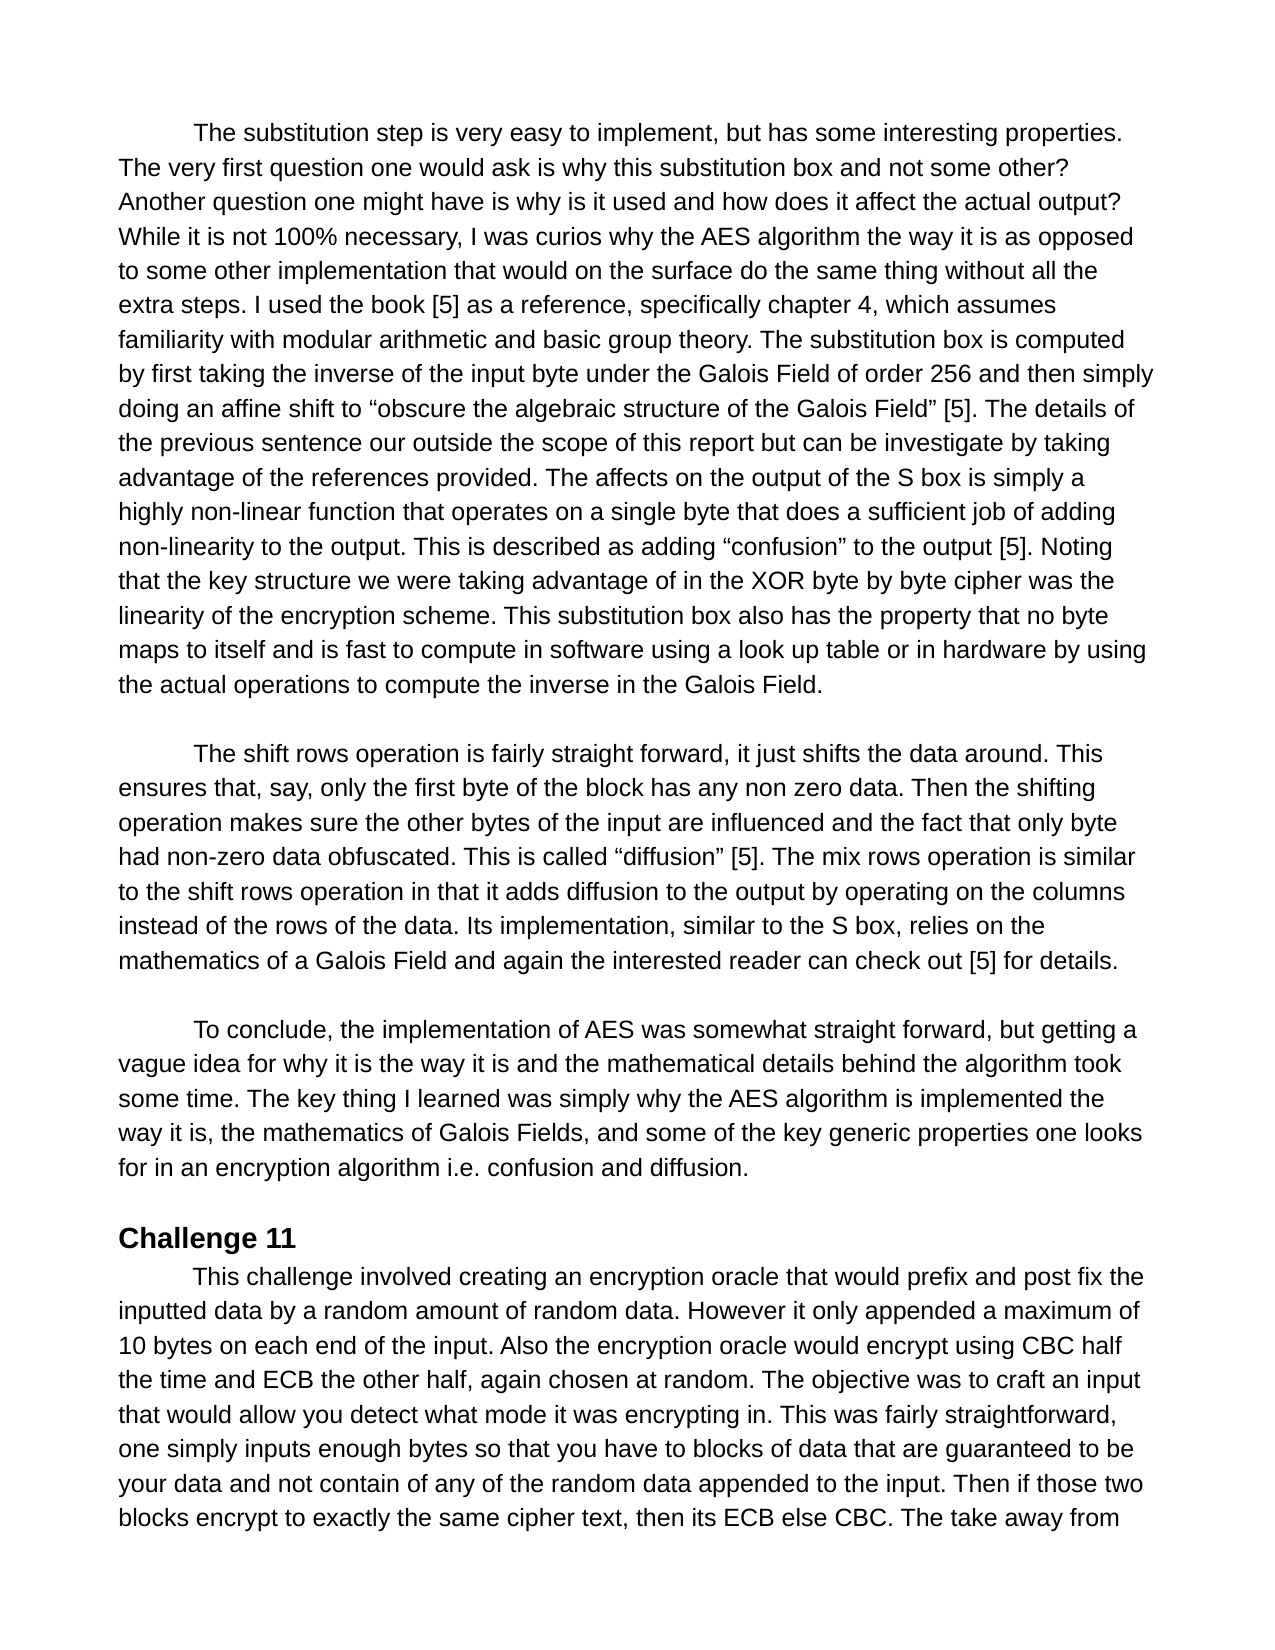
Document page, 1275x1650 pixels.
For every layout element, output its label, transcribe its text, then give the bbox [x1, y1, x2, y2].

text This challenge involved creating an encryption oracle that would prefix and post fix the inputted data by a random amount of random data. However it only appended a maximum of 10 bytes on each end of the input. Also the encryption oracle would encrypt using CBC half the time and ECB the other half, again chosen at random. The objective was to craft an input that would allow you detect what mode it was encrypting in. This was fairly straightforward, one simply inputs enough bytes so that you have to blocks of data that are guaranteed to be your data and not contain of any of the random data appended to the input. Then if those two blocks encrypt to exactly the same cipher text, then its ECB else CBC. The take away from [118, 1262, 1157, 1532]
text To conclude, the implementation of AES was somewhat straight forward, but getting a vague idea for why it is the way it is and the mathematical details behind the algorithm took some time. The key thing I learned was simply why the AES algorithm is implemented the way it is, the mathematics of Galois Fields, and some of the key generic properties one looks for in an encryption algorithm i.e. confusion and diffusion. [118, 1014, 1157, 1181]
text The substitution step is very easy to implement, but has some interesting properties. The very first question one would ask is why this substitution box and not some other? Another question one might have is why is it used and how does it affect the actual output? While it is not 100% necessary, I was curios why the AES algorithm the way it is as opposed to some other implementation that would on the surface do the same thing without all the extra steps. I used the book [5] as a reference, specifically chapter 4, which assumes familiarity with modular arithmetic and basic group theory. The substitution box is computed by first taking the inverse of the input byte under the Galois Field of order 256 and then simply doing an affine shift to “obscure the algebraic structure of the Galois Field” [5]. The details of the previous sentence our outside the scope of this report but can be investigate by taking advantage of the references provided. The affects on the output of the S box is simply a highly non-linear function that operates on a single byte that does a sufficient job of adding non-linearity to the output. This is described as adding “confusion” to the output [5]. Noting that the key structure we were taking advantage of in the XOR byte by byte cipher was the linearity of the encryption scheme. This substitution box also has the property that no byte maps to itself and is fast to compute in software using a look up table or in hardware by using the actual operations to compute the inverse in the Galois Field. [118, 118, 1157, 698]
text The shift rows operation is fairly straight forward, it just shifts the data around. This ensures that, say, only the first byte of the block has any non zero data. Then the shifting operation makes sure the other bytes of the input are influenced and the fact that only byte had non-zero data obfuscated. This is called “diffusion” [5]. The mix rows operation is similar to the shift rows operation in that it adds diffusion to the output by operating on the columns instead of the rows of the data. Its implementation, similar to the S box, relies on the mathematics of a Galois Field and again the interested reader can check out [5] for details. [118, 739, 1157, 974]
text Challenge 11 [118, 1221, 1157, 1255]
